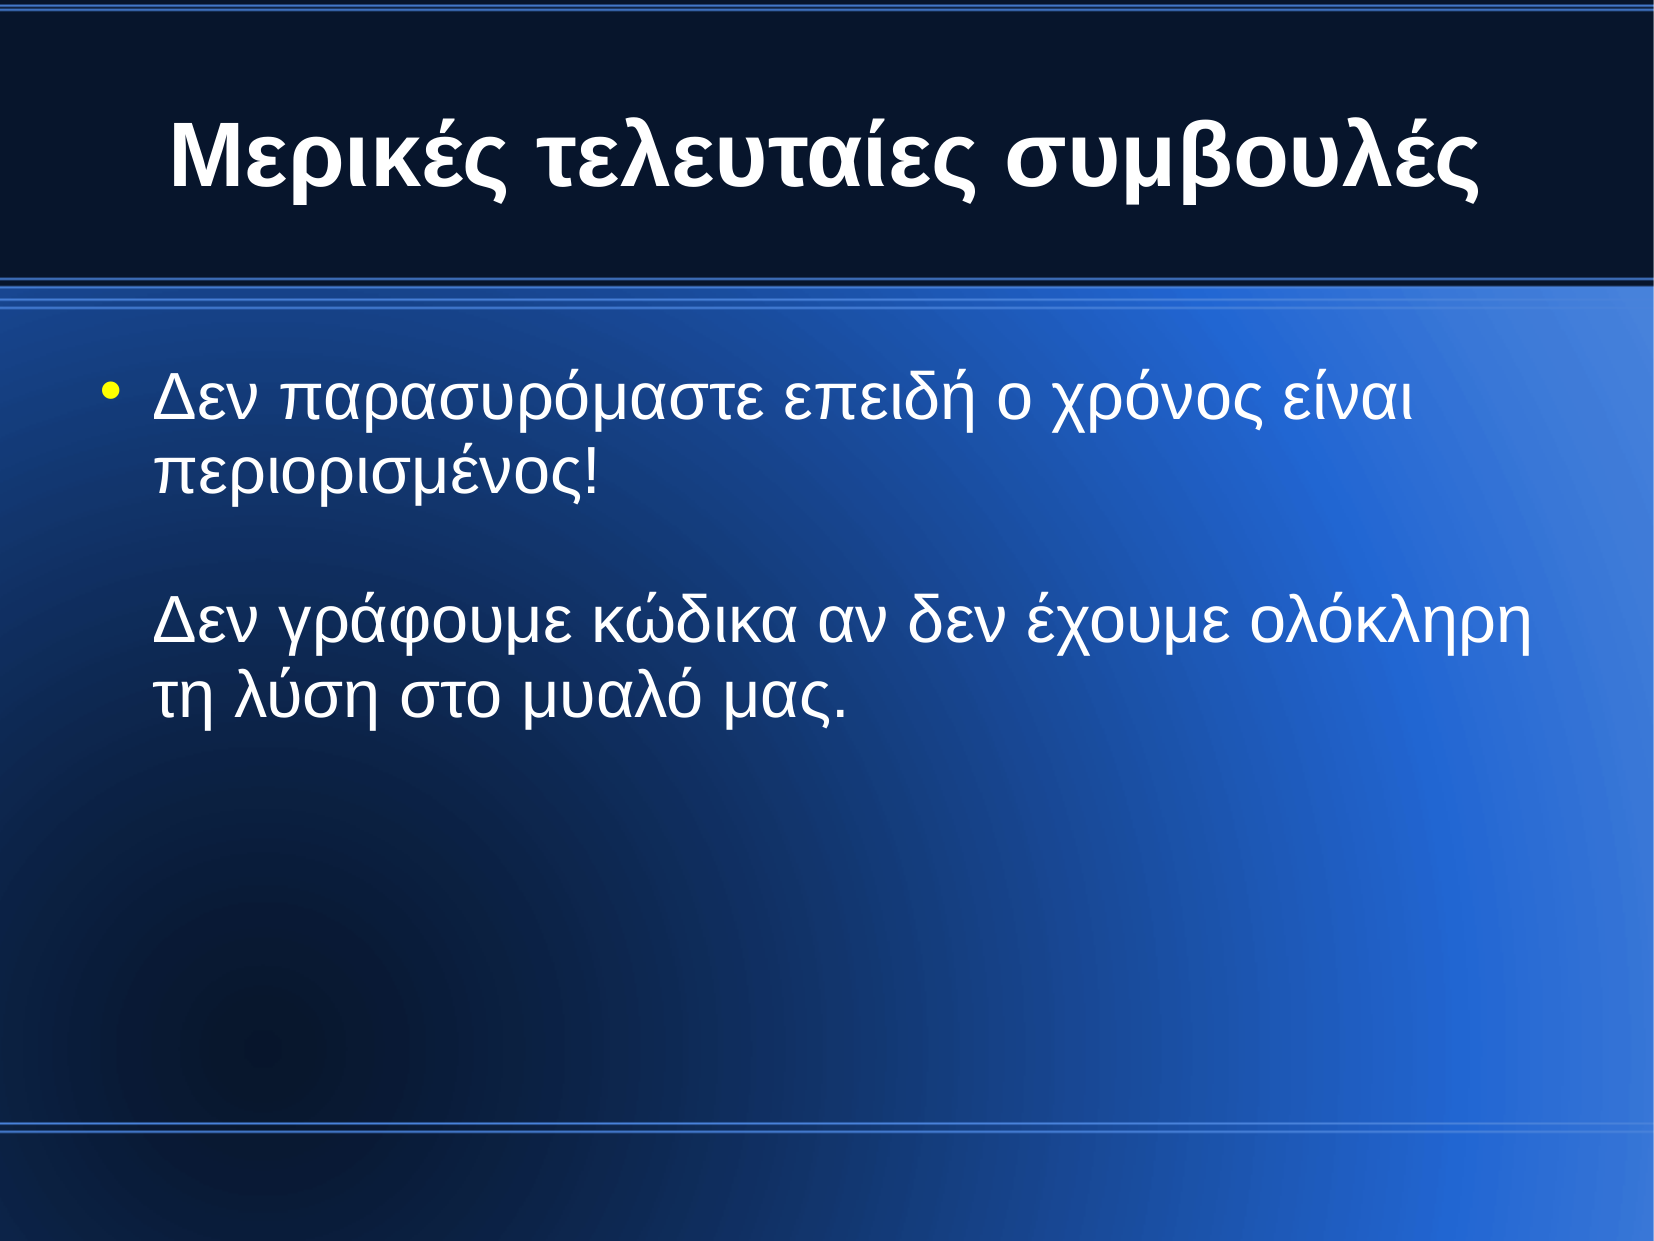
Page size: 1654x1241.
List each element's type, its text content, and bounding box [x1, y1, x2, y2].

title Μερικές τελευταίες συμβουλές [82, 49, 1571, 257]
list Δεν παρασυρόμαστε επειδή ο χρόνος είναι περιορισμένος! Δεν γράφουμε κώδικα αν δεν έχουμε ολόκληρη τη λύση στο μυαλό μας. [82, 355, 1571, 1174]
picture [0, 0, 1654, 1241]
